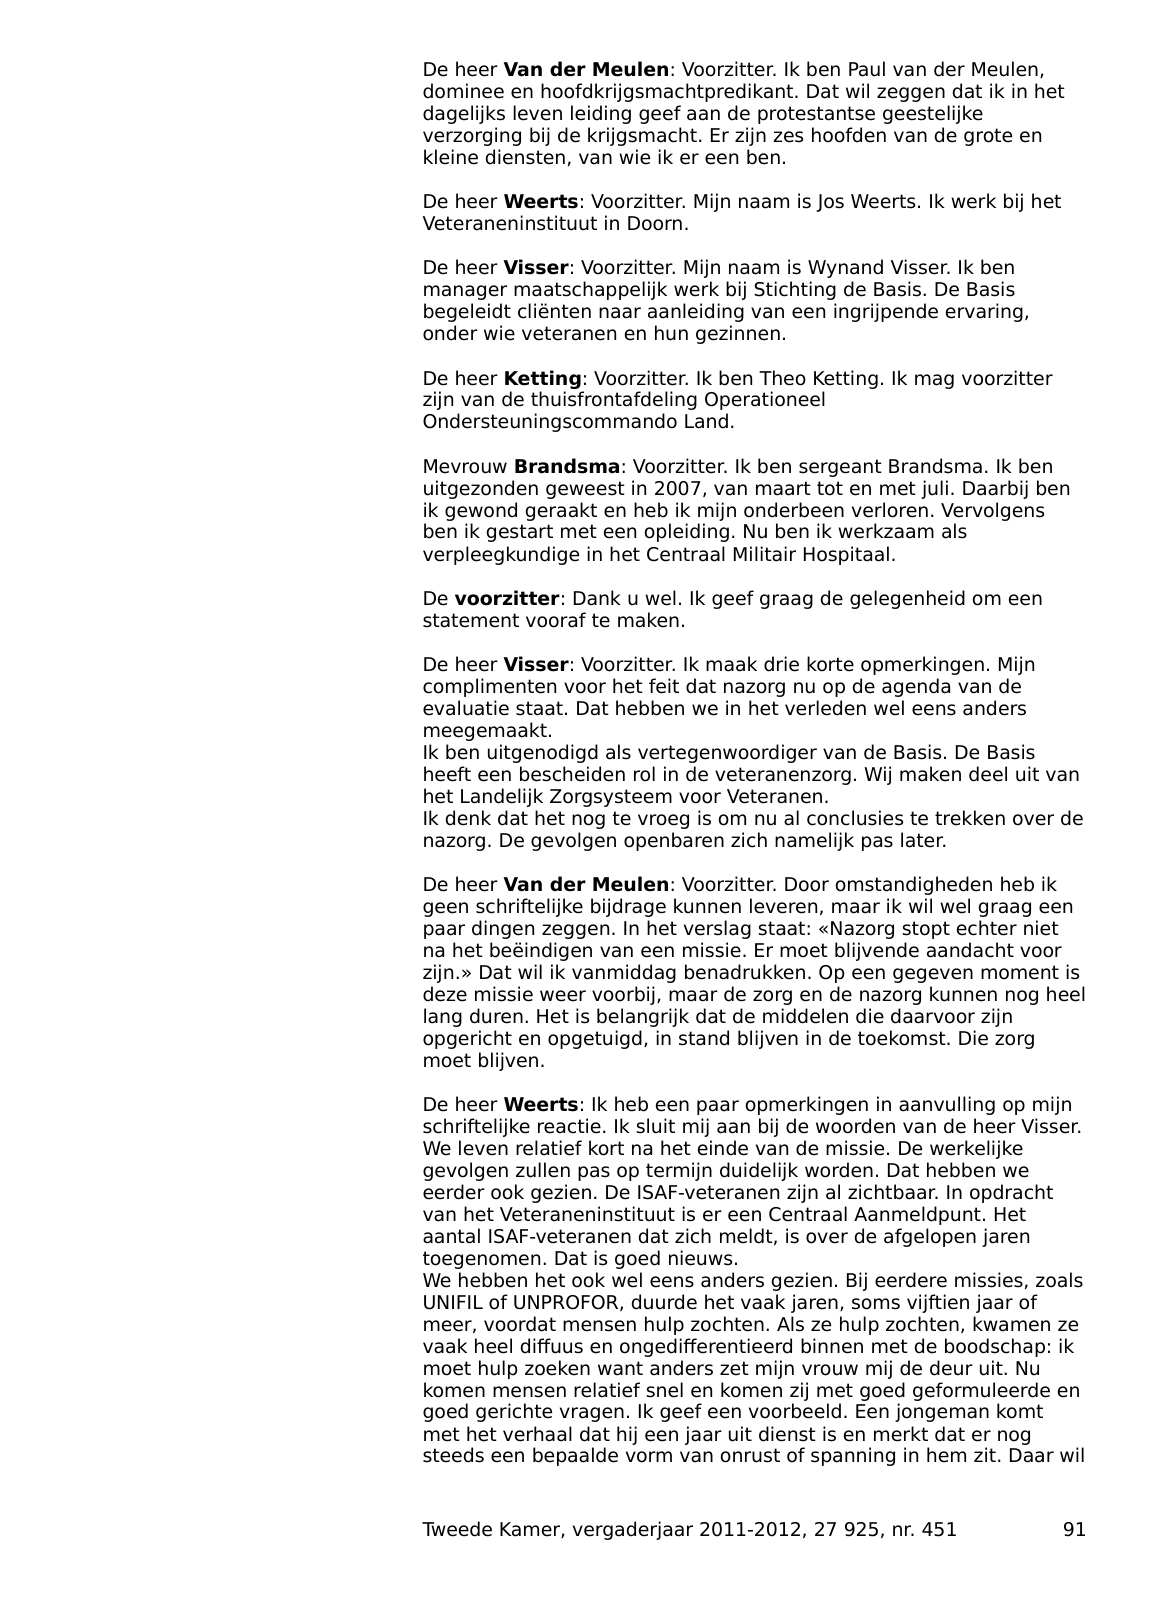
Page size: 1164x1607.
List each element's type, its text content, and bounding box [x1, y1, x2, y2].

text Mevrouw Brandsma: Voorzitter. Ik ben sergeant Brandsma. Ik ben uitgezonden geweest in 2007, van maart tot en met juli. Daarbij ben ik gewond geraakt en heb ik mijn onderbeen verloren. Vervolgens ben ik gestart met een opleiding. Nu ben ik werkzaam als verpleegkundige in het Centraal Militair Hospitaal. [422, 456, 1087, 565]
text De heer Ketting: Voorzitter. Ik ben Theo Ketting. Ik mag voorzitter zijn van de thuisfrontafdeling Operationeel Ondersteuningscommando Land. [422, 367, 1087, 433]
text Ik ben uitgenodigd als vertegenwoordiger van de Basis. De Basis heeft een bescheiden rol in de veteranenzorg. Wij maken deel uit van het Landelijk Zorgsysteem voor Veteranen. [422, 742, 1087, 808]
text De heer Visser: Voorzitter. Mijn naam is Wynand Visser. Ik ben manager maatschappelijk werk bij Stichting de Basis. De Basis begeleidt cliënten naar aanleiding van een ingrijpende ervaring, onder wie veteranen en hun gezinnen. [422, 257, 1087, 345]
text De heer Visser: Voorzitter. Ik maak drie korte opmerkingen. Mijn complimenten voor het feit dat nazorg nu op de agenda van de evaluatie staat. Dat hebben we in het verleden wel eens anders meegemaakt. [422, 654, 1087, 742]
text De heer Van der Meulen: Voorzitter. Door omstandigheden heb ik geen schriftelijke bijdrage kunnen leveren, maar ik wil wel graag een paar dingen zeggen. In het verslag staat: «Nazorg stopt echter niet na het beëindigen van een missie. Er moet blijvende aandacht voor zijn.» Dat wil ik vanmiddag benadrukken. Op een gegeven moment is deze missie weer voorbij, maar de zorg en de nazorg kunnen nog heel lang duren. Het is belangrijk dat de middelen die daarvoor zijn opgericht en opgetuigd, in stand blijven in de toekomst. Die zorg moet blijven. [422, 874, 1087, 1072]
text We hebben het ook wel eens anders gezien. Bij eerdere missies, zoals UNIFIL of UNPROFOR, duurde het vaak jaren, soms vijftien jaar of meer, voordat mensen hulp zochten. Als ze hulp zochten, kwamen ze vaak heel diffuus en ongedifferentieerd binnen met de boodschap: ik moet hulp zoeken want anders zet mijn vrouw mij de deur uit. Nu komen mensen relatief snel en komen zij met goed geformuleerde en goed gerichte vragen. Ik geef een voorbeeld. Een jongeman komt met het verhaal dat hij een jaar uit dienst is en merkt dat er nog steeds een bepaalde vorm van onrust of spanning in hem zit. Daar wil [422, 1269, 1087, 1467]
text De heer Van der Meulen: Voorzitter. Ik ben Paul van der Meulen, dominee en hoofdkrijgsmachtpredikant. Dat wil zeggen dat ik in het dagelijks leven leiding geef aan de protestantse geestelijke verzorging bij de krijgsmacht. Er zijn zes hoofden van de grote en kleine diensten, van wie ik er een ben. [422, 59, 1087, 169]
text De heer Weerts: Voorzitter. Mijn naam is Jos Weerts. Ik werk bij het Veteraneninstituut in Doorn. [422, 191, 1087, 235]
text Ik denk dat het nog te vroeg is om nu al conclusies te trekken over de nazorg. De gevolgen openbaren zich namelijk pas later. [422, 808, 1087, 852]
text De heer Weerts: Ik heb een paar opmerkingen in aanvulling op mijn schriftelijke reactie. Ik sluit mij aan bij de woorden van de heer Visser. We leven relatief kort na het einde van de missie. De werkelijke gevolgen zullen pas op termijn duidelijk worden. Dat hebben we eerder ook gezien. De ISAF-veteranen zijn al zichtbaar. In opdracht van het Veteraneninstituut is er een Centraal Aanmeldpunt. Het aantal ISAF-veteranen dat zich meldt, is over de afgelopen jaren toegenomen. Dat is goed nieuws. [422, 1094, 1087, 1269]
text De voorzitter: Dank u wel. Ik geef graag de gelegenheid om een statement vooraf te maken. [422, 588, 1087, 632]
